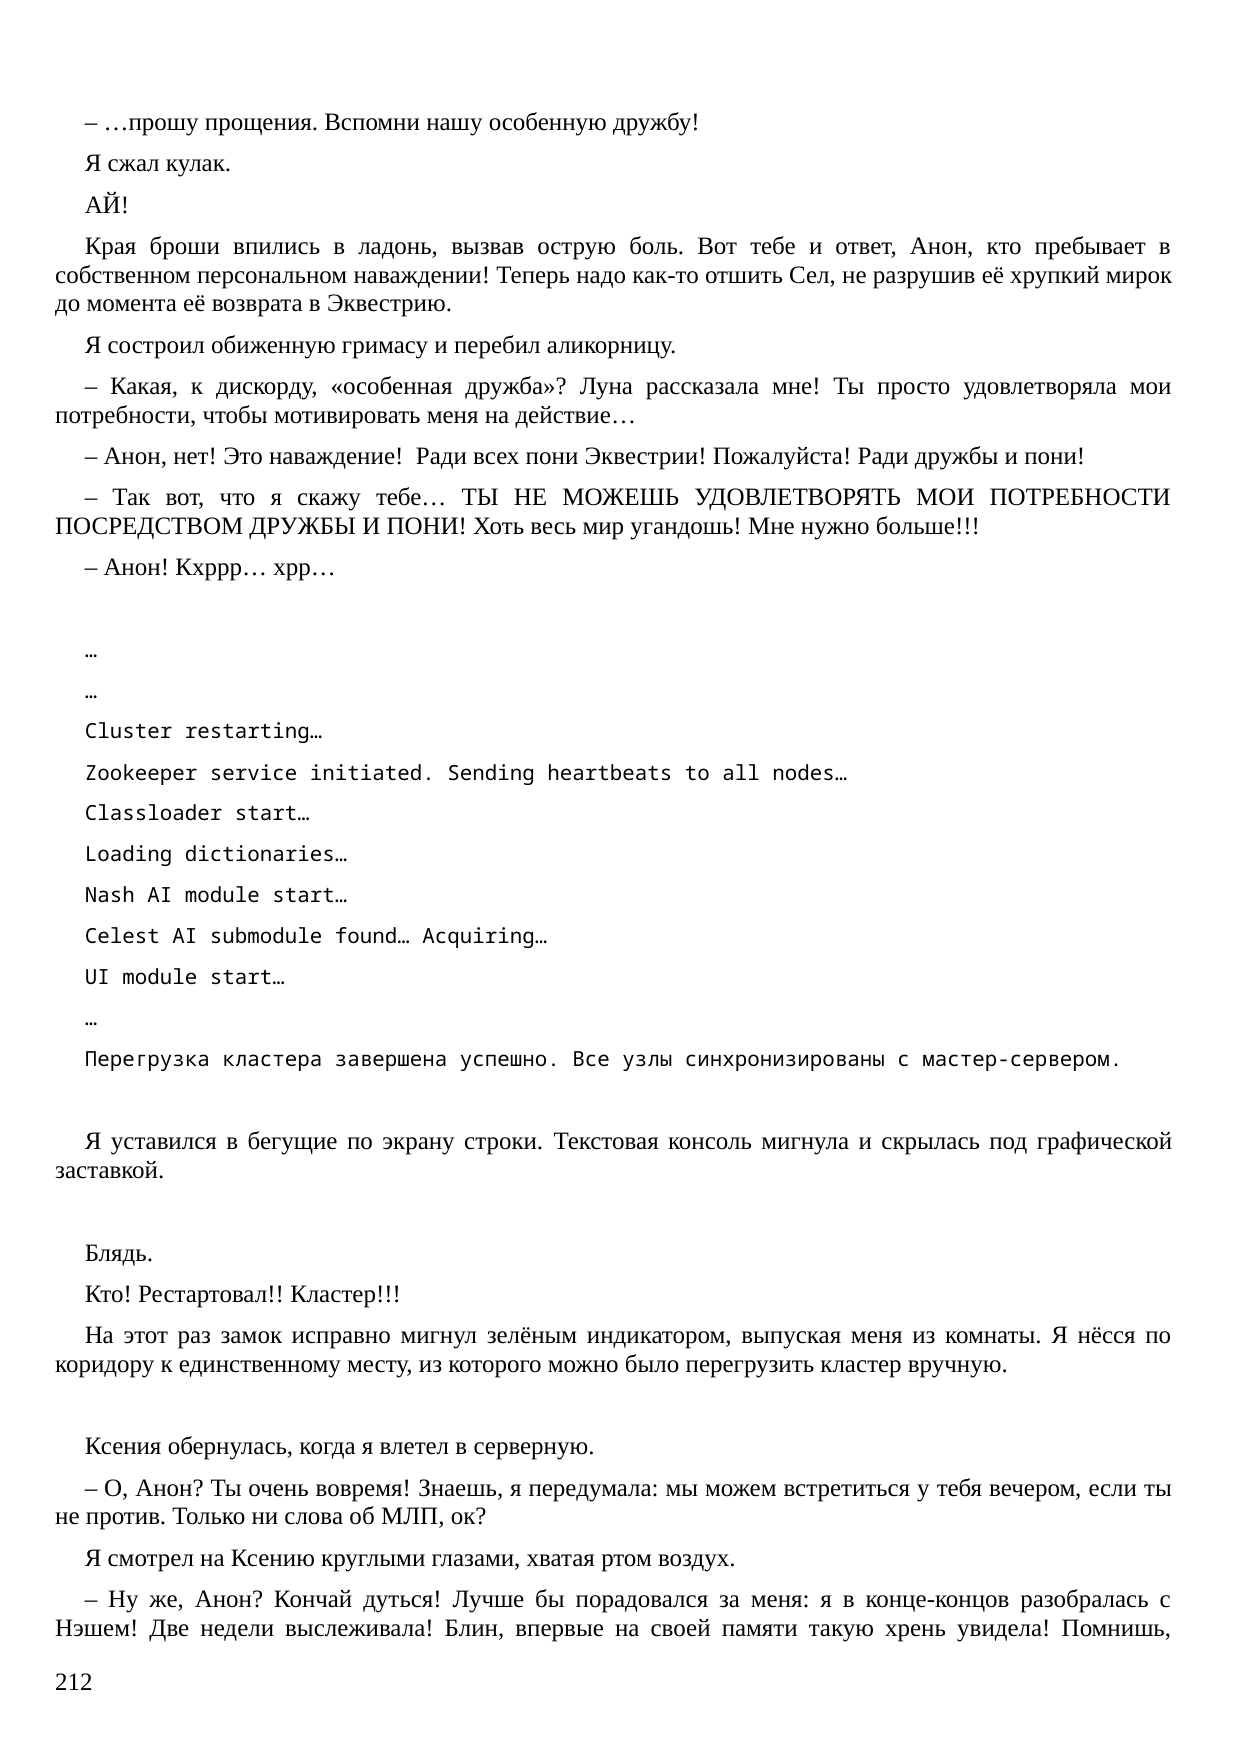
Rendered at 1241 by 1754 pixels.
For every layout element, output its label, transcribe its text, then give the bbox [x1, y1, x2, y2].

text Nash AI module start… [55, 880, 1173, 909]
text – Анон, нет! Это наваждение! Ради всех пони Эквестрии! Пожалуйста! Ради дружбы и пони! [55, 441, 1173, 470]
text … [55, 1003, 1173, 1032]
text Перегрузка кластера завершена успешно. Все узлы синхронизированы с мастер-сервером. [55, 1044, 1173, 1073]
text Я состроил обиженную гримасу и перебил аликорницу. [55, 330, 1173, 358]
text Я смотрел на Ксению круглыми глазами, хватая ртом воздух. [55, 1543, 1173, 1571]
text Я уставился в бегущие по экрану строки. Текстовая консоль мигнула и скрылась под графической заставкой. [55, 1126, 1173, 1184]
text – Какая, к дискорду, «особенная дружба»? Луна рассказала мне! Ты просто удовлетворяла мои потребности, чтобы мотивировать меня на действие… [55, 371, 1173, 428]
text Ксения обернулась, когда я влетел в серверную. [55, 1431, 1173, 1460]
text Classloader start… [55, 798, 1173, 827]
text – …прошу прощения. Вспомни нашу особенную дружбу! [55, 107, 1173, 136]
text Cluster restarting… [55, 717, 1173, 745]
text Кто! Рестартовал!! Кластер!!! [55, 1279, 1173, 1308]
text Я сжал кулак. [55, 148, 1173, 177]
text – Ну же, Анон? Кончай дуться! Лучше бы порадовался за меня: я в конце-концов разобралась с Нэшем! Две недели выслеживала! Блин, впервые на своей памяти такую хрень увидела! Помнишь, [55, 1584, 1173, 1641]
text АЙ! [55, 190, 1173, 218]
text Края броши впились в ладонь, вызвав острую боль. Вот тебе и ответ, Анон, кто пребывает в собственном персональном наваждении! Теперь надо как-то отшить Сел, не разрушив её хрупкий мирок до момента её возврата в Эквестрию. [55, 231, 1173, 317]
text UI module start… [55, 962, 1173, 991]
text Блядь. [55, 1238, 1173, 1266]
text … [55, 676, 1173, 704]
text Celest AI submodule found… Acquiring… [55, 921, 1173, 950]
text Loading dictionaries… [55, 839, 1173, 868]
text – Анон! Кхррр… хрр… [55, 552, 1173, 581]
text На этот раз замок исправно мигнул зелёным индикатором, выпуская меня из комнаты. Я нёсся по коридору к единственному месту, из которого можно было перегрузить кластер вручную. [55, 1320, 1173, 1378]
text … [55, 635, 1173, 663]
text – О, Анон? Ты очень вовремя! Знаешь, я передумала: мы можем встретиться у тебя вечером, если ты не против. Только ни слова об МЛП, ок? [55, 1473, 1173, 1530]
text – Так вот, что я скажу тебе… ТЫ НЕ МОЖЕШЬ УДОВЛЕТВОРЯТЬ МОИ ПОТРЕБНОСТИ ПОСРЕДСТВОМ ДРУЖБЫ И ПОНИ! Хоть весь мир угандошь! Мне нужно больше!!! [55, 482, 1173, 540]
text Zookeeper service initiated. Sending heartbeats to all nodes… [55, 758, 1173, 786]
